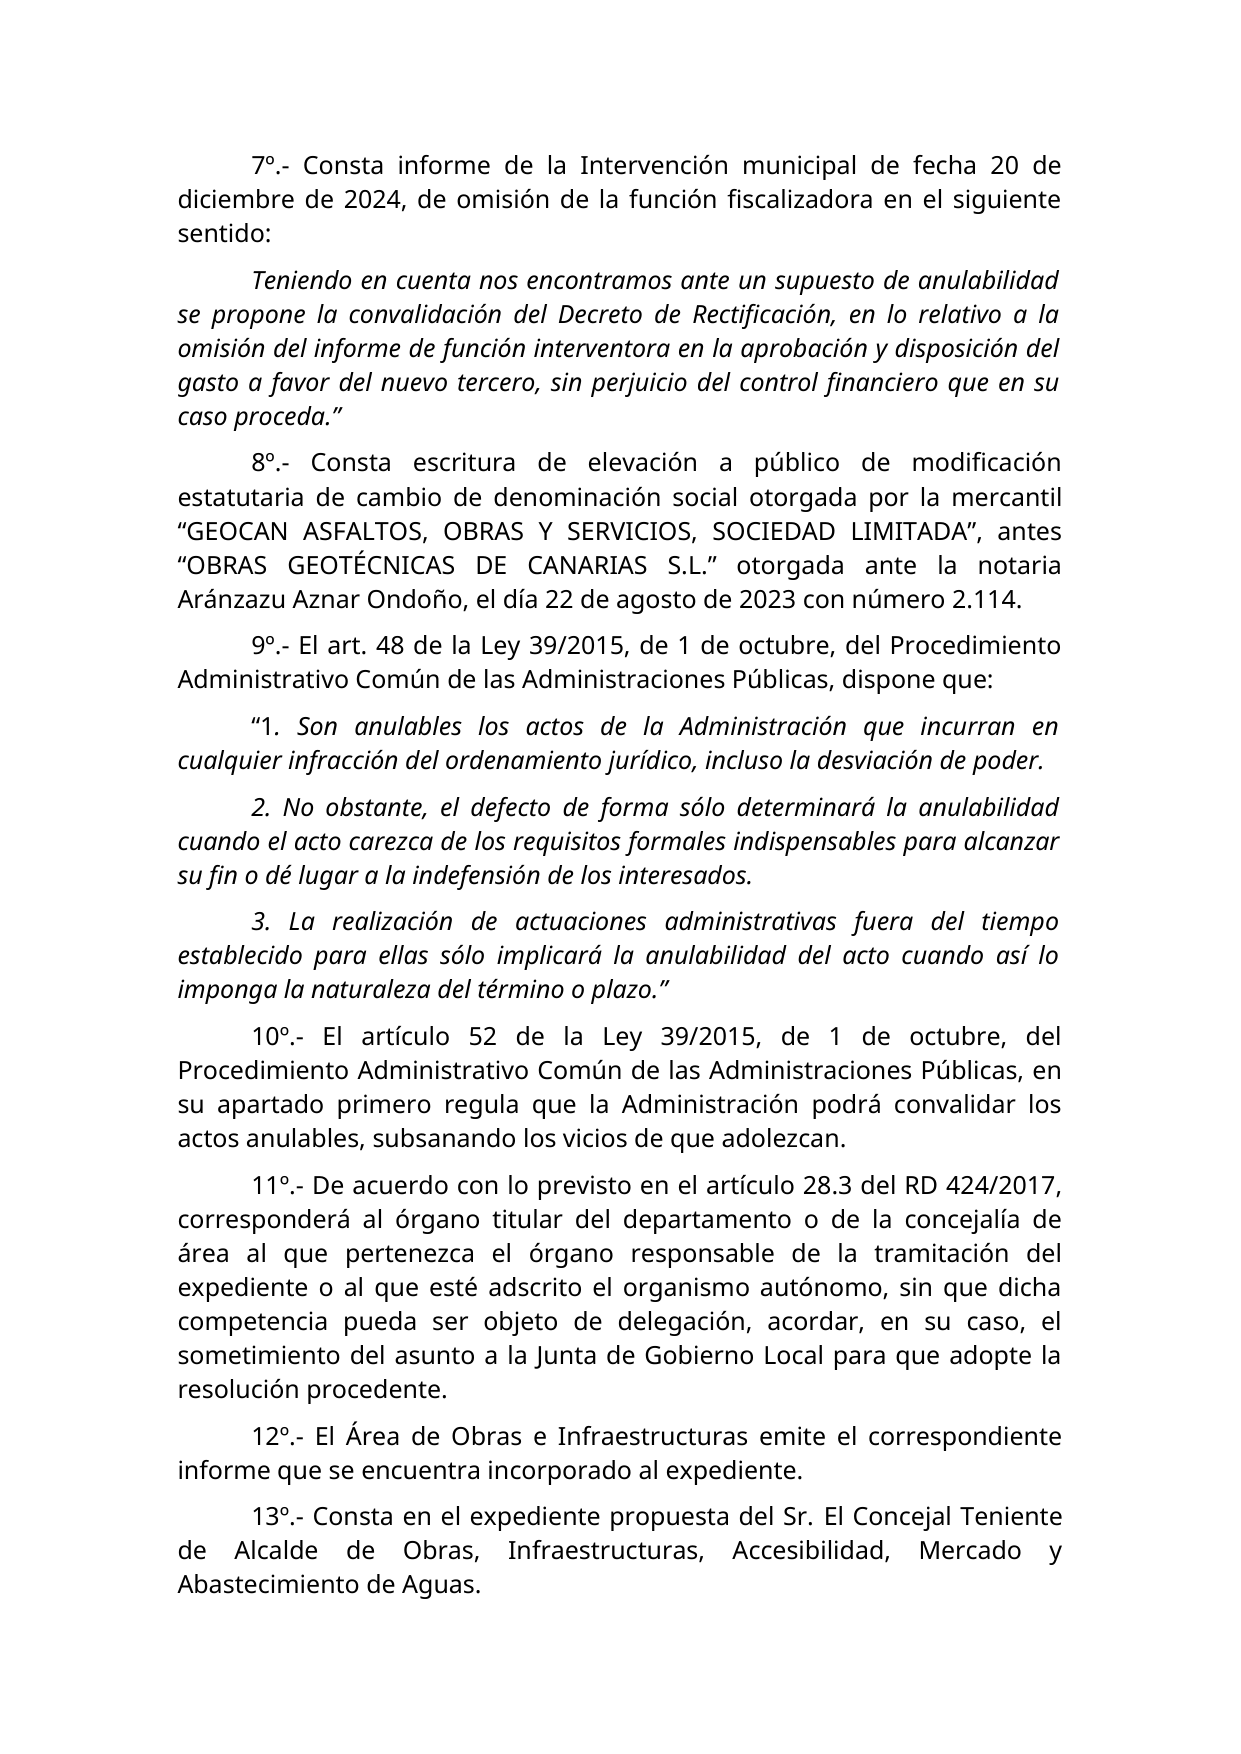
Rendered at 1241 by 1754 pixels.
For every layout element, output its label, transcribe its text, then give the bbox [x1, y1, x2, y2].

text 9º.- El art. 48 de la Ley 39/2015, de 1 de octubre, del Procedimiento Administrativo Común de las Administraciones Públicas, dispone que: [177, 628, 1063, 696]
text 11º.- De acuerdo con lo previsto en el artículo 28.3 del RD 424/2017, corresponderá al órgano titular del departamento o de la concejalía de área al que pertenezca el órgano responsable de la tramitación del expediente o al que esté adscrito el organismo autónomo, sin que dicha competencia pueda ser objeto de delegación, acordar, en su caso, el sometimiento del asunto a la Junta de Gobierno Local para que adopte la resolución procedente. [177, 1167, 1063, 1406]
text “1. Son anulables los actos de la Administración que incurran en cualquier infracción del ordenamiento jurídico, incluso la desviación de poder. [177, 708, 1063, 777]
text 13º.- Consta en el expediente propuesta del Sr. El Concejal Teniente de Alcalde de Obras, Infraestructuras, Accesibilidad, Mercado y Abastecimiento de Aguas. [177, 1499, 1063, 1601]
text 3. La realización de actuaciones administrativas fuera del tiempo establecido para ellas sólo implicará la anulabilidad del acto cuando así lo imponga la naturaleza del término o plazo.” [177, 904, 1063, 1006]
text 2. No obstante, el defecto de forma sólo determinará la anulabilidad cuando el acto carezca de los requisitos formales indispensables para alcanzar su fin o dé lugar a la indefensión de los interesados. [177, 789, 1063, 891]
text 7º.- Consta informe de la Intervención municipal de fecha 20 de diciembre de 2024, de omisión de la función fiscalizadora en el siguiente sentido: [177, 148, 1063, 250]
text Teniendo en cuenta nos encontramos ante un supuesto de anulabilidad se propone la convalidación del Decreto de Rectificación, en lo relativo a la omisión del informe de función interventora en la aprobación y disposición del gasto a favor del nuevo tercero, sin perjuicio del control financiero que en su caso proceda.” [177, 262, 1063, 433]
text 8º.- Consta escritura de elevación a público de modificación estatutaria de cambio de denominación social otorgada por la mercantil “GEOCAN ASFALTOS, OBRAS Y SERVICIOS, SOCIEDAD LIMITADA”, antes “OBRAS GEOTÉCNICAS DE CANARIAS S.L.” otorgada ante la notaria Aránzazu Aznar Ondoño, el día 22 de agosto de 2023 con número 2.114. [177, 445, 1063, 615]
text 12º.- El Área de Obras e Infraestructuras emite el correspondiente informe que se encuentra incorporado al expediente. [177, 1418, 1063, 1486]
text 10º.- El artículo 52 de la Ley 39/2015, de 1 de octubre, del Procedimiento Administrativo Común de las Administraciones Públicas, en su apartado primero regula que la Administración podrá convalidar los actos anulables, subsanando los vicios de que adolezcan. [177, 1018, 1063, 1155]
